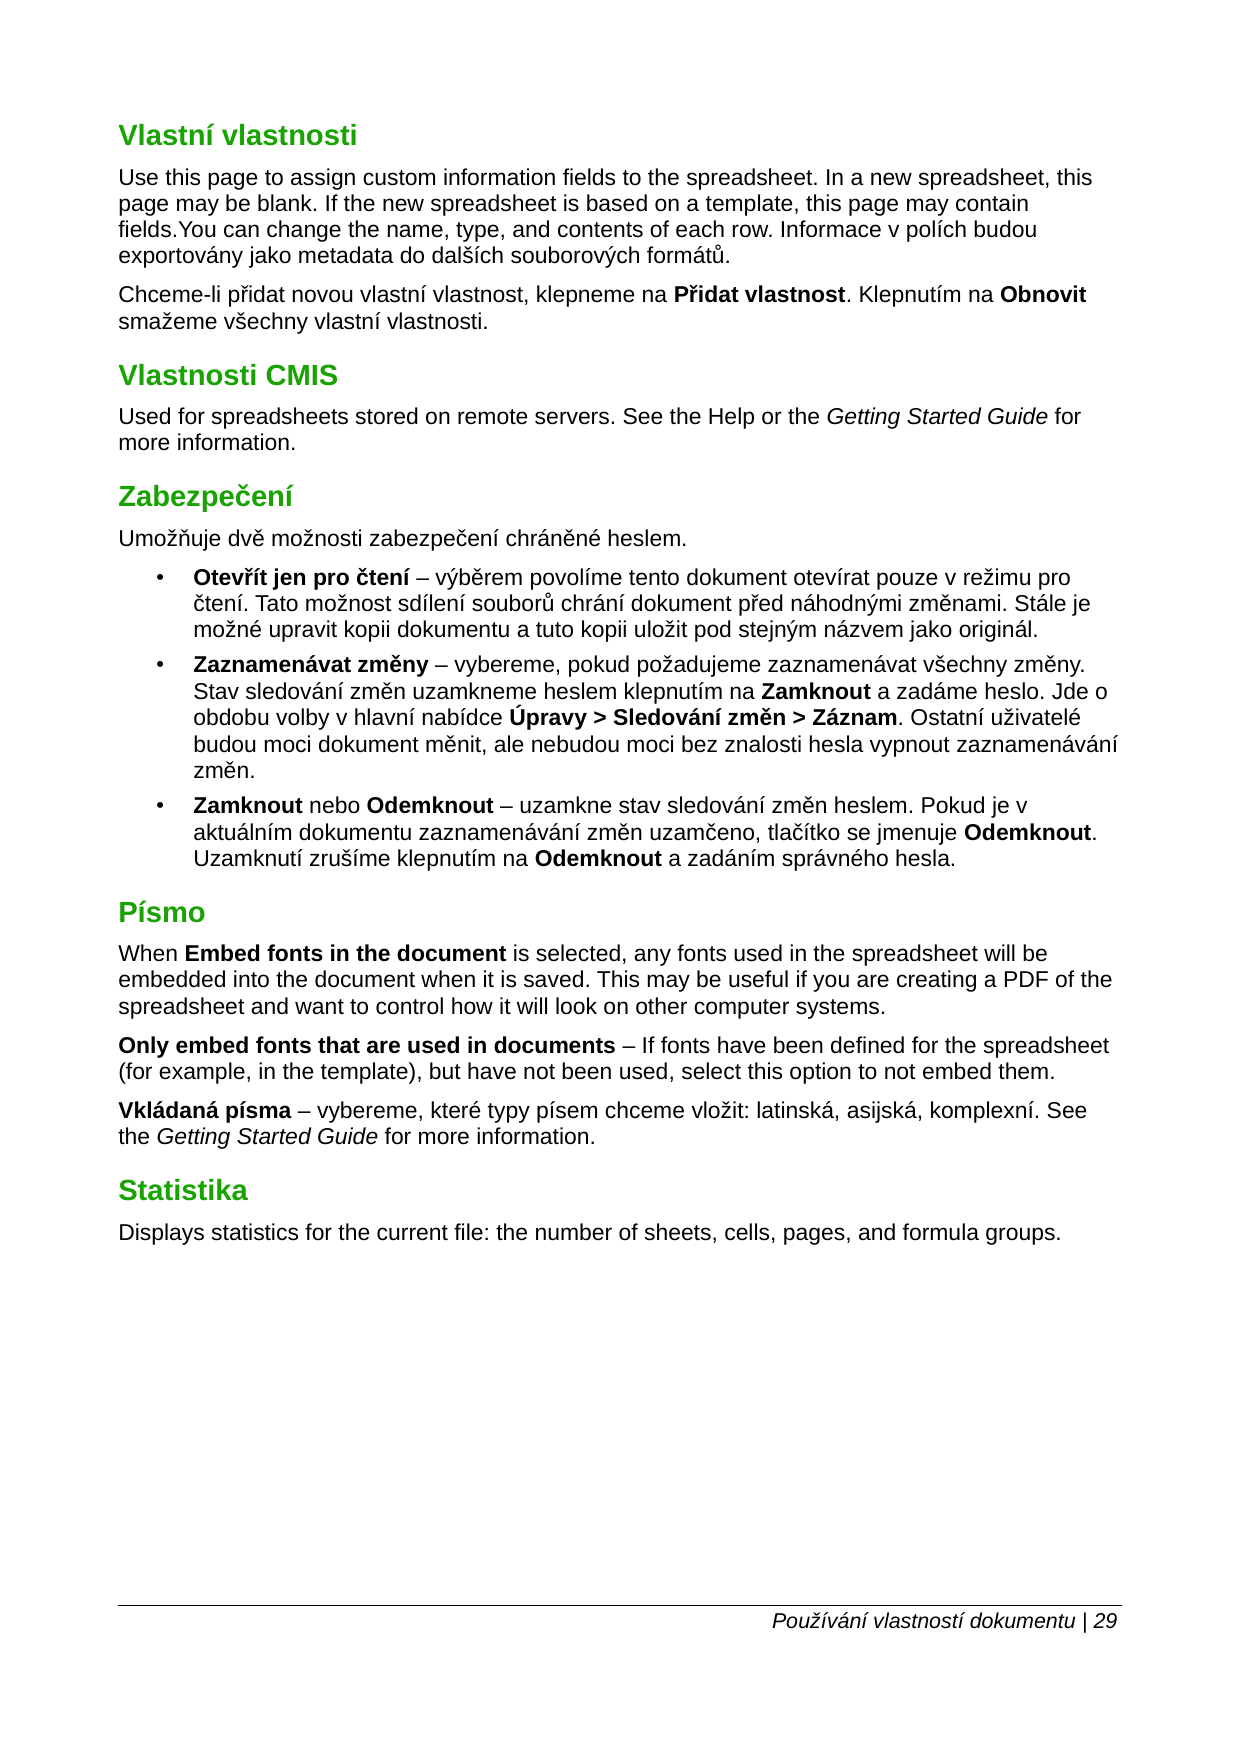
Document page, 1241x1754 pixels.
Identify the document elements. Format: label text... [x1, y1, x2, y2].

text Chceme-li přidat novou vlastní vlastnost, klepneme na Přidat vlastnost. Klepnutím na Obnovit smažeme všechny vlastní vlastnosti. [118, 281, 1122, 334]
text Use this page to assign custom information fields to the spreadsheet. In a new spreadsheet, this page may be blank. If the new spreadsheet is based on a template, this page may contain fields.You can change the name, type, and contents of each row. Informace v polích budou exportovány jako metadata do dalších souborových formátů. [118, 163, 1122, 269]
list Zamknout nebo Odemknout – uzamkne stav sledování změn heslem. Pokud je v aktuálním dokumentu zaznamenávání změn uzamčeno, tlačítko se jmenuje Odemknout. Uzamknutí zrušíme klepnutím na Odemknout a zadáním správného hesla. [156, 792, 1122, 871]
subtitle Vlastní vlastnosti [118, 118, 1122, 152]
list Zaznamenávat změny – vybereme, pokud požadujeme zaznamenávat všechny změny. Stav sledování změn uzamkneme heslem klepnutím na Zamknout a zadáme heslo. Jde o obdobu volby v hlavní nabídce Úpravy > Sledování změn > Záznam. Ostatní uživatelé budou moci dokument měnit, ale nebudou moci bez znalosti hesla vypnout zaznamenávání změn. [156, 651, 1122, 783]
text Used for spreadsheets stored on remote servers. See the Help or the Getting Started Guide for more information. [118, 403, 1122, 456]
subtitle Vlastnosti CMIS [118, 358, 1122, 391]
subtitle Statistika [118, 1173, 1122, 1207]
list Umožňuje dvě možnosti zabezpečení chráněné heslem. [118, 525, 1122, 551]
list Otevřít jen pro čtení – výběrem povolíme tento dokument otevírat pouze v režimu pro čtení. Tato možnost sdílení souborů chrání dokument před náhodnými změnami. Stále je možné upravit kopii dokumentu a tuto kopii uložit pod stejným názvem jako originál. [156, 563, 1122, 643]
text Only embed fonts that are used in documents – If fonts have been defined for the spreadsheet (for example, in the template), but have not been used, select this option to not embed them. [118, 1032, 1122, 1084]
text Vkládaná písma – vybereme, které typy písem chceme vložit: latinská, asijská, komplexní. See the Getting Started Guide for more information. [118, 1097, 1122, 1149]
text Displays statistics for the current file: the number of sheets, cells, pages, and formula groups. [118, 1218, 1122, 1245]
text When Embed fonts in the document is selected, any fonts used in the spreadsheet will be embedded into the document when it is saved. This may be useful if you are creating a PDF of the spreadsheet and want to control how it will look on other computer systems. [118, 940, 1122, 1019]
subtitle Zabezpečení [118, 479, 1122, 513]
subtitle Písmo [118, 895, 1122, 928]
